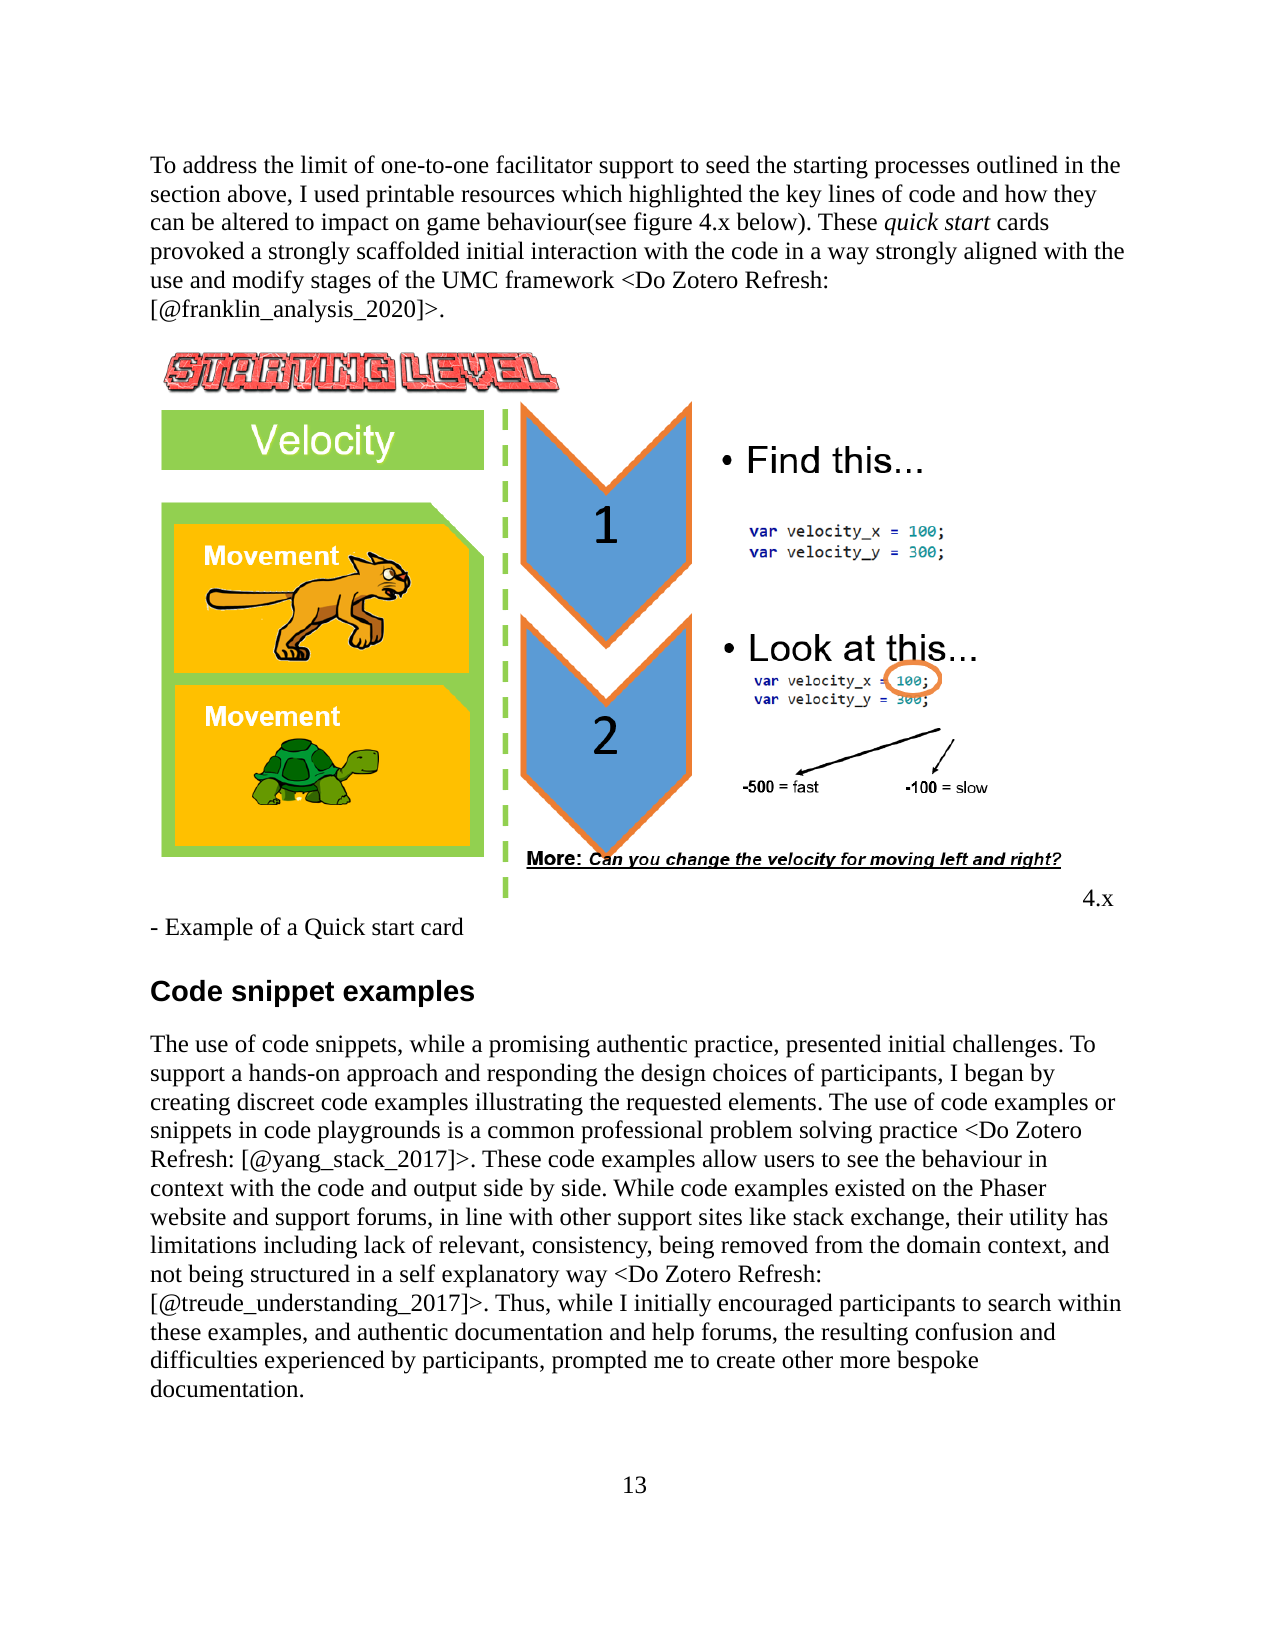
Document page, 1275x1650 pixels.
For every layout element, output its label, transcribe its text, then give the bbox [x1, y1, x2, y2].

text The use of code snippets, while a promising authentic practice, presented initial challenges. To support a hands-on approach and responding the design choices of participants, I began by creating discreet code examples illustrating the requested elements. The use of code examples or snippets in code playgrounds is a common professional problem solving practice <Do Zotero Refresh: [@yang_stack_2017]>. These code examples allow users to see the behaviour in context with the code and output side by side. While code examples existed on the Phaser website and support forums, in line with other support sites like stack exchange, their utility has limitations including lack of relevant, consistency, being removed from the domain context, and not being structured in a self explanatory way <Do Zotero Refresh: [@treude_understanding_2017]>. Thus, while I initially encouraged participants to search within these examples, and authentic documentation and help forums, the resulting confusion and difficulties experienced by participants, prompted me to create other more bespoke documentation. [150, 1029, 1125, 1403]
subtitle Code snippet examples [150, 974, 1125, 1008]
picture [150, 340, 1077, 907]
text 4.x - Example of a Quick start card [150, 907, 1125, 940]
text To address the limit of one-to-one facilitator support to seed the starting processes outlined in the section above, I used printable resources which highlighted the key lines of code and how they can be altered to impact on game behaviour(see figure 4.x below). These quick start cards provoked a strongly scaffolded initial interaction with the code in a way strongly aligned with the use and modify stages of the UMC framework <Do Zotero Refresh: [@franklin_analysis_2020]>. [150, 150, 1125, 322]
